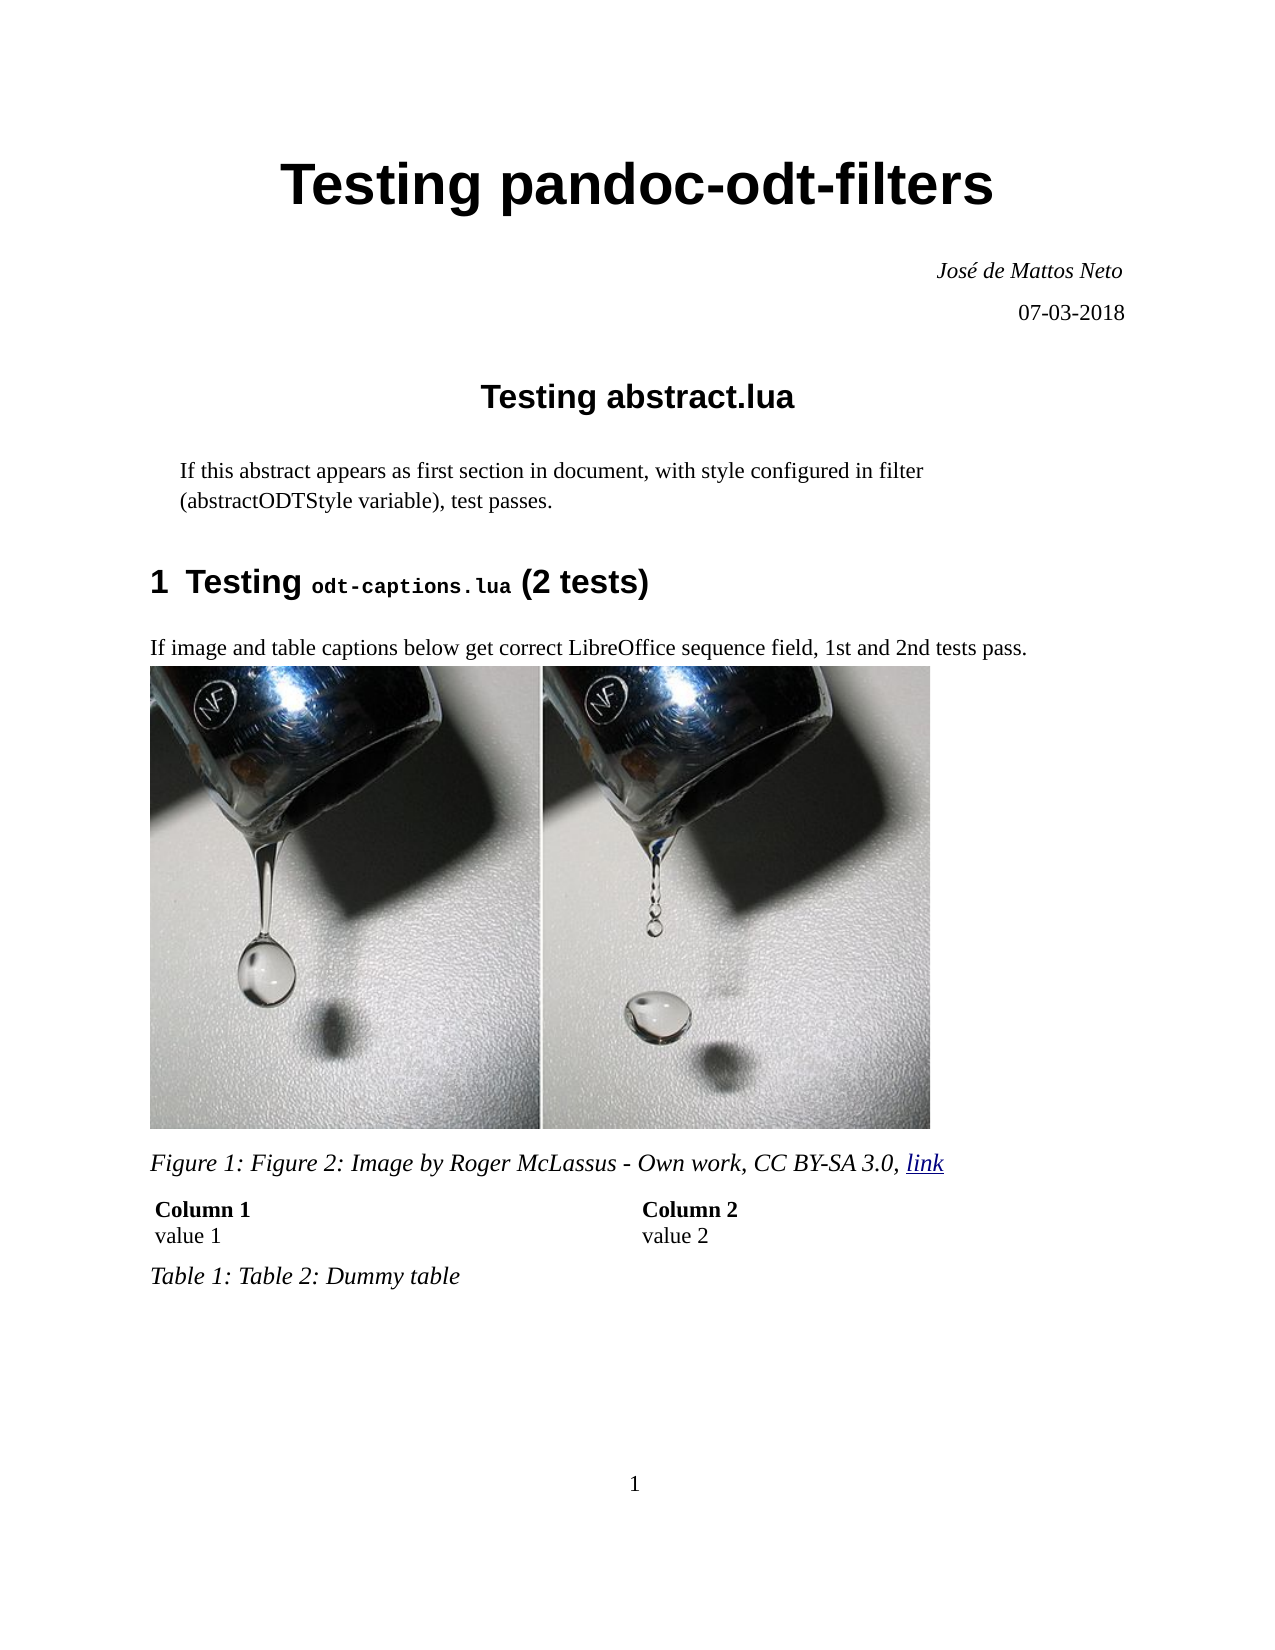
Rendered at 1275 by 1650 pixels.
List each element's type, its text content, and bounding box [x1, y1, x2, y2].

text If image and table captions below get correct LibreOffice sequence field, 1st and 2nd tests pass. [150, 634, 1125, 660]
table_cell value 1 [150, 1223, 637, 1249]
picture [150, 666, 930, 1129]
text Figure 1: Figure 1: Image by Roger McLassus - Own work, CC BY-SA 3.0, link [150, 1148, 1125, 1177]
text Table 1: Table 1: Dummy table [150, 1261, 1125, 1290]
text José de Mattos Neto [150, 257, 1125, 284]
subtitle Testing abstract.lua [150, 376, 1125, 415]
subtitle Testing odt-captions.lua (2 tests) [150, 562, 1125, 601]
table_cell value 2 [638, 1223, 1125, 1249]
title Testing pandoc-odt-filters [150, 150, 1125, 217]
table_header Column 2 [638, 1196, 1125, 1223]
text 07-03-2018 [150, 299, 1125, 326]
text If this abstract appears as first section in document, with style configured in filter (abstractODTStyle variable), test passes. [179, 457, 1096, 514]
table_header Column 1 [150, 1196, 637, 1223]
